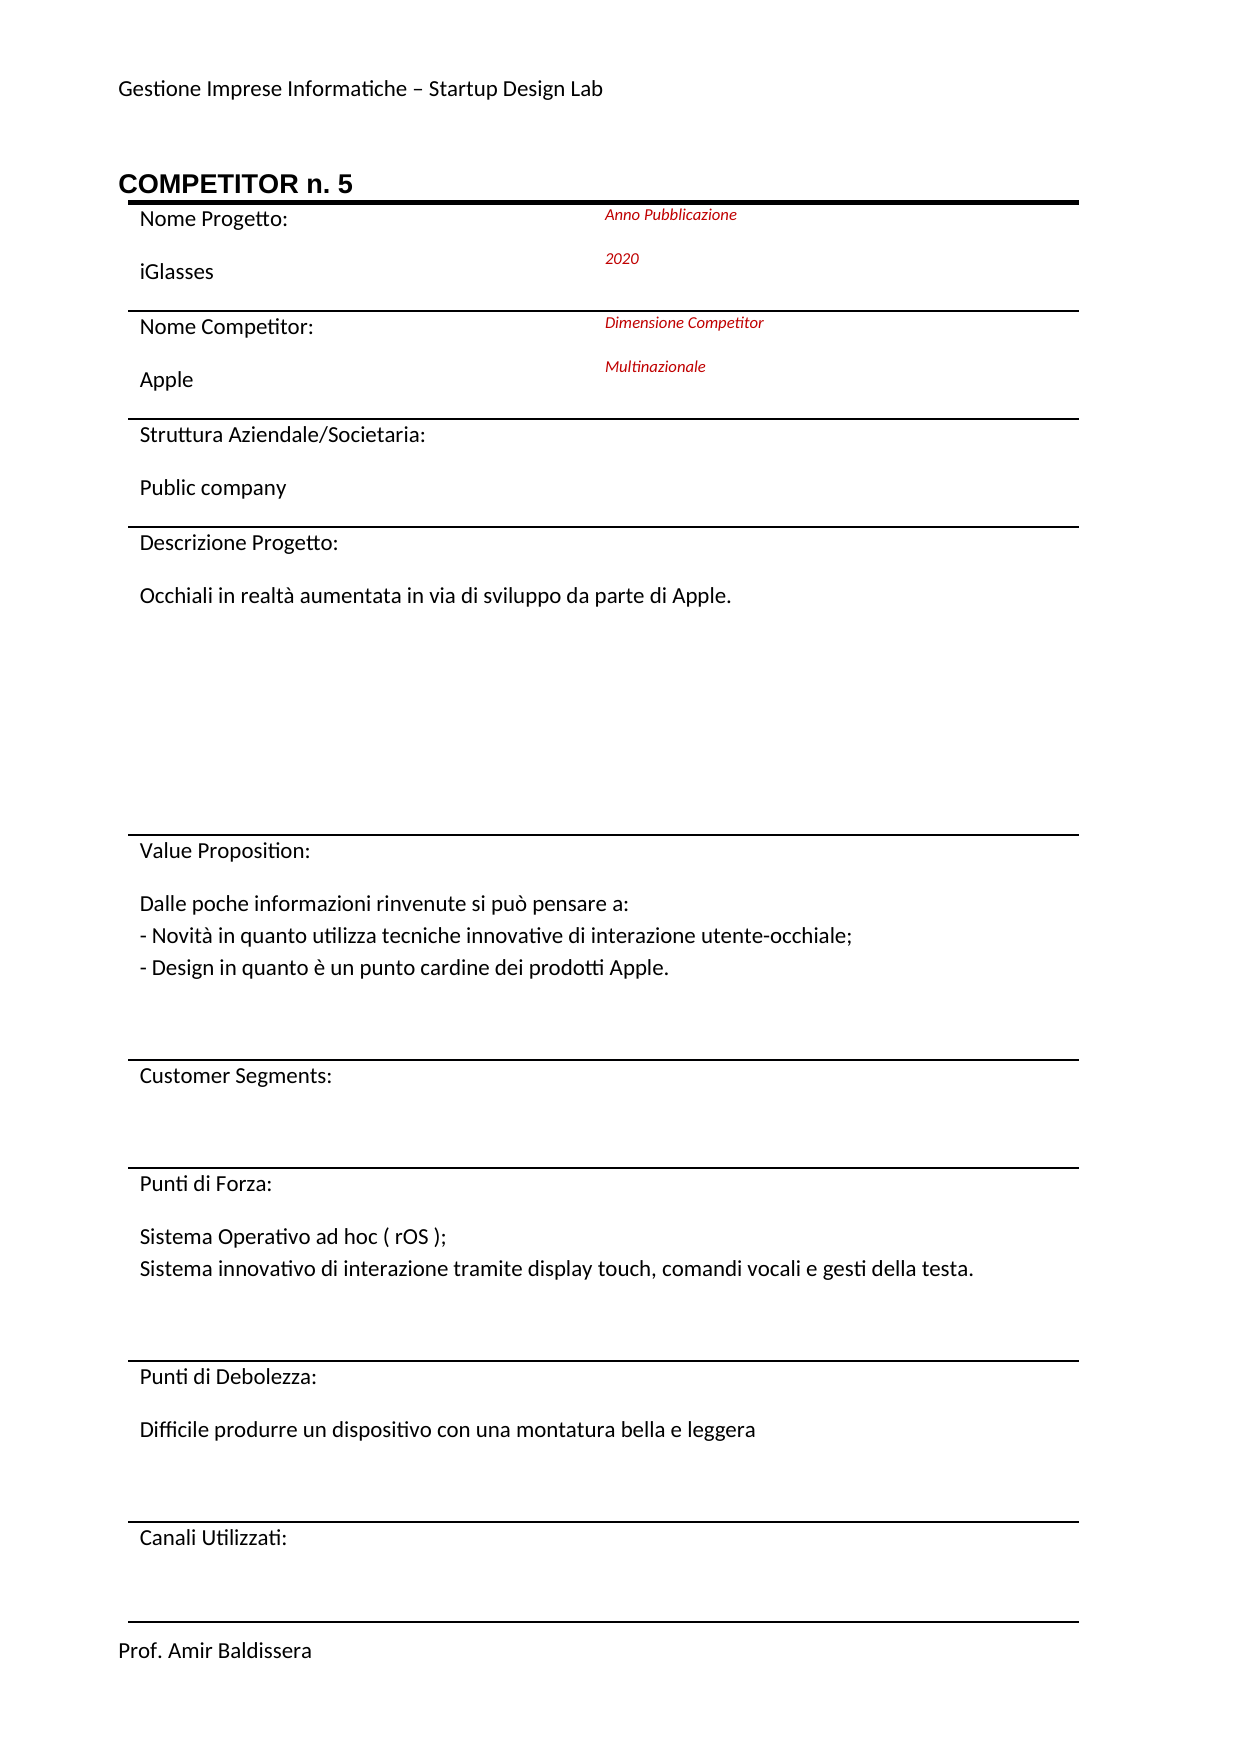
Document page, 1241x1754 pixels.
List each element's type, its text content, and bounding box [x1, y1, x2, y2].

table_cell Nome Competitor: Apple [128, 312, 593, 418]
subtitle COMPETITOR n. 5 [118, 168, 1122, 200]
table_header Nome Progetto: iGlasses [128, 205, 593, 310]
table_cell Canali Utilizzati: [128, 1523, 1078, 1621]
table_cell Dimensione Competitor Multinazionale [594, 312, 1078, 418]
table_header Anno Pubblicazione 2020 [594, 205, 1078, 310]
table_cell Punti di Forza: Sistema Operativo ad hoc ( rOS ); Sistema innovativo di interazione tramite display touch, comandi vocali e gesti della testa. [128, 1169, 1078, 1360]
table_cell Struttura Aziendale/Societaria: Public company [128, 420, 1078, 526]
table_cell Descrizione Progetto: Occhiali in realtà aumentata in via di sviluppo da parte di Apple. [128, 528, 1078, 834]
table_cell Value Proposition: Dalle poche informazioni rinvenute si può pensare a: - Novità in quanto utilizza tecniche innovative di interazione utente-occhiale; - Design in quanto è un punto cardine dei prodotti Apple. [128, 836, 1078, 1059]
table_cell Customer Segments: [128, 1061, 1078, 1167]
table_cell Punti di Debolezza: Difficile produrre un dispositivo con una montatura bella e leggera [128, 1362, 1078, 1521]
